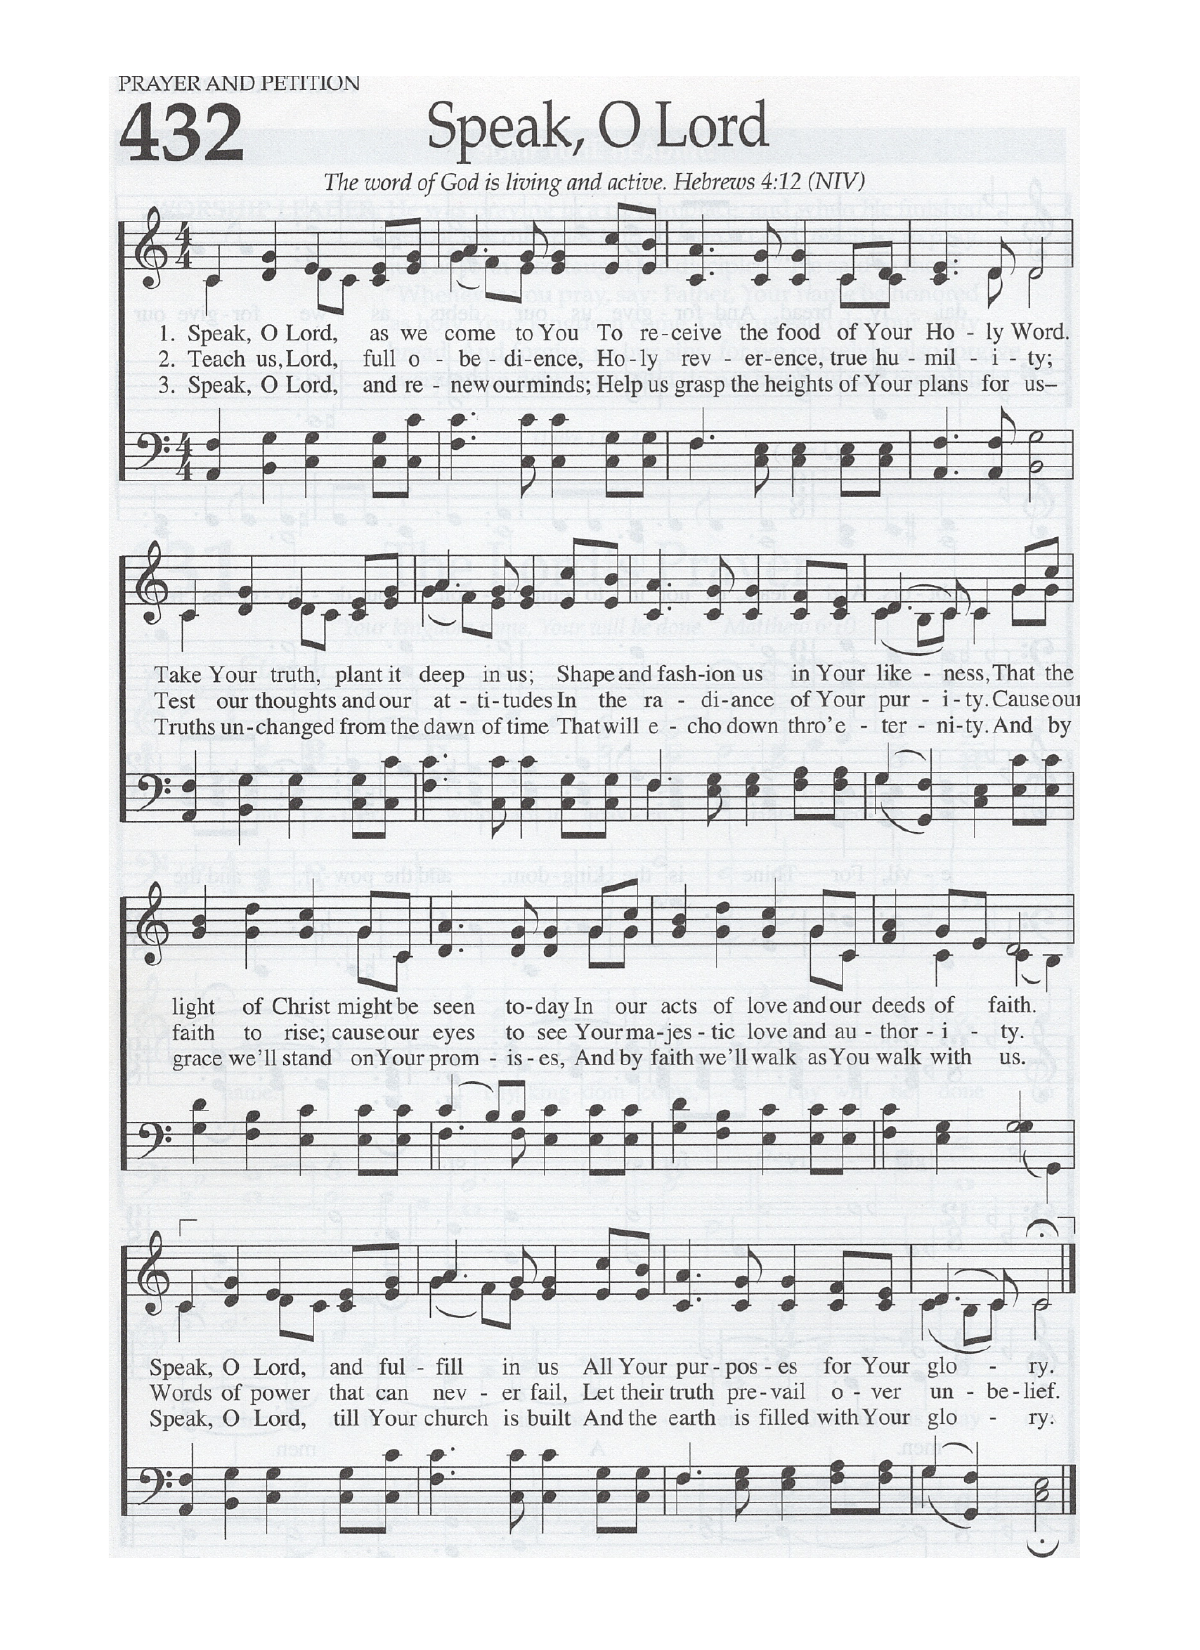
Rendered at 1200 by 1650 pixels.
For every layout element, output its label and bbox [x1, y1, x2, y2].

picture [108, 76, 1025, 688]
